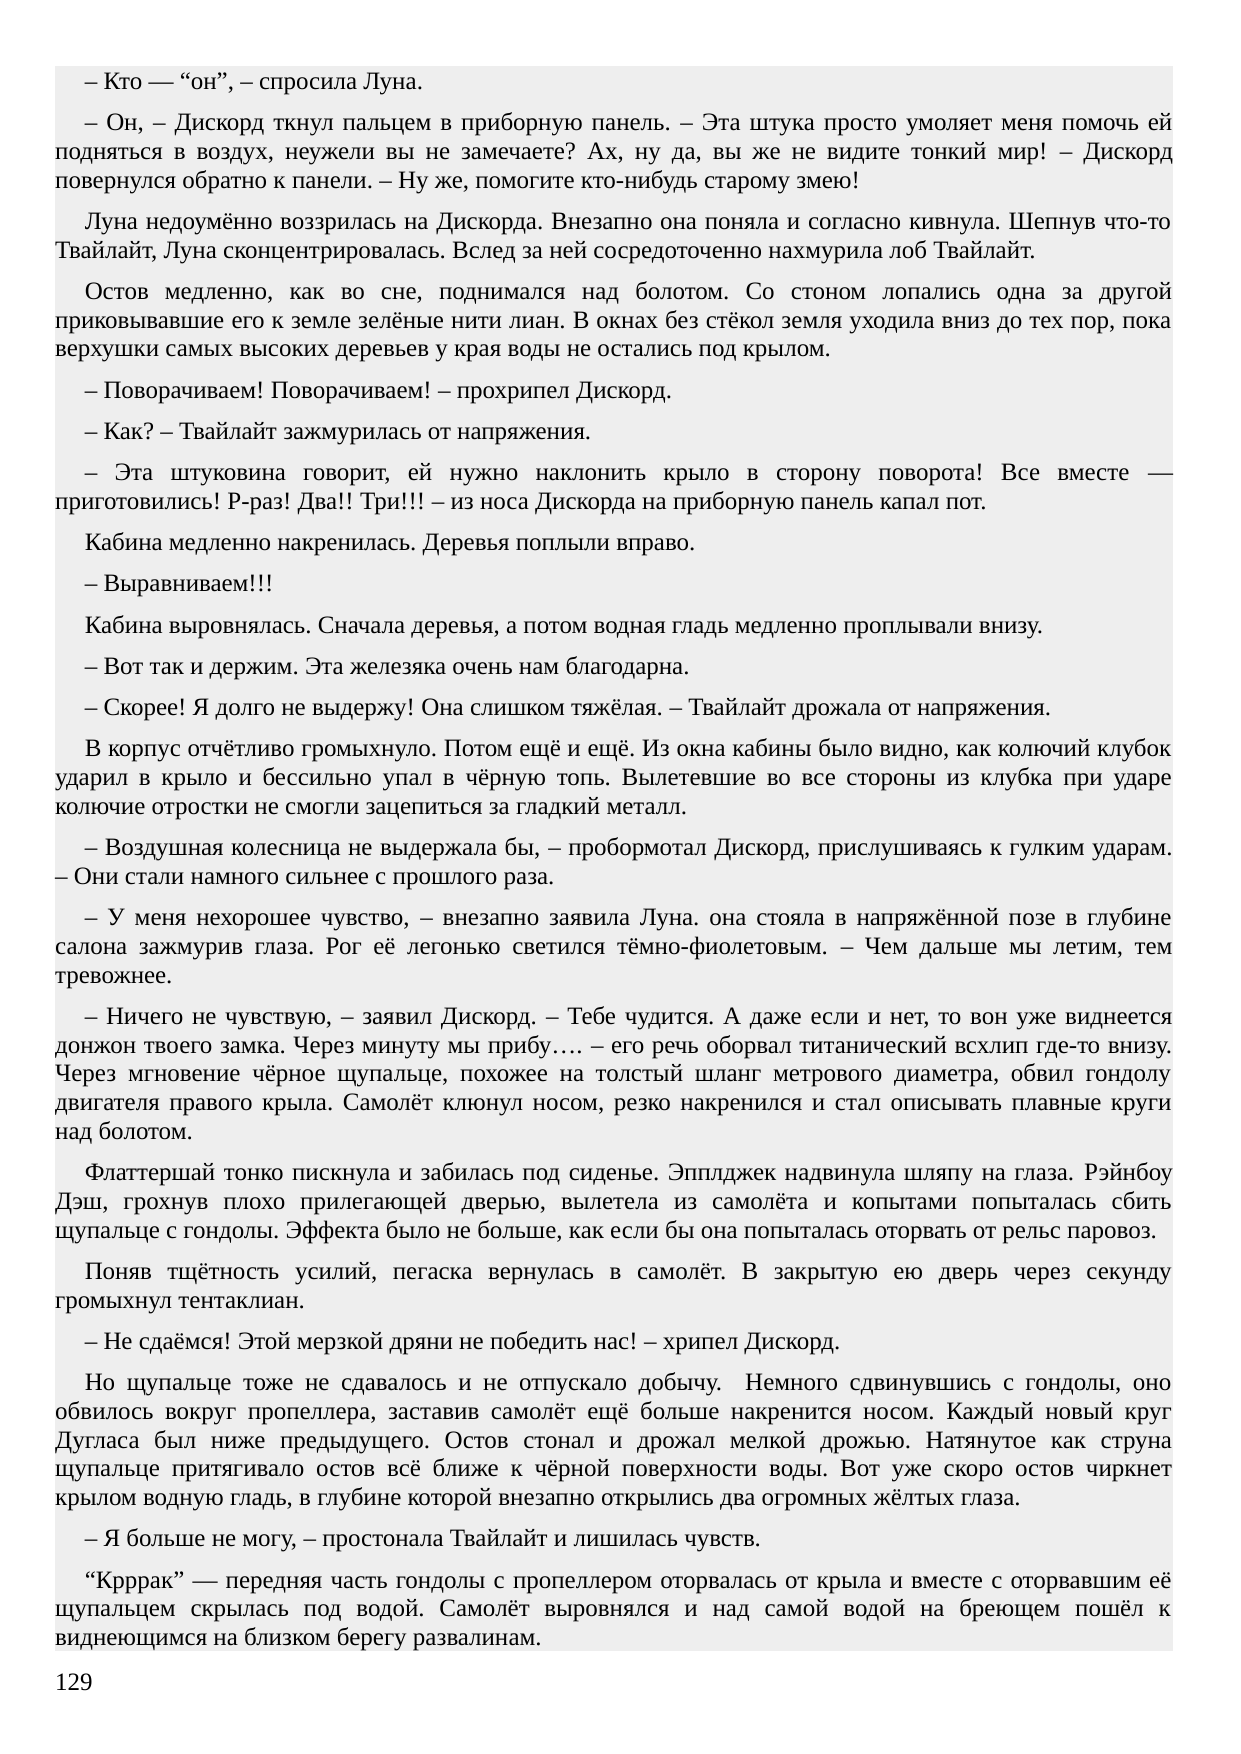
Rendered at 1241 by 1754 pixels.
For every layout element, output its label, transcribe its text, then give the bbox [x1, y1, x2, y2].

text – Поворачиваем! Поворачиваем! – прохрипел Дискорд. [55, 375, 1173, 403]
text – Он, – Дискорд ткнул пальцем в приборную панель. – Эта штука просто умоляет меня помочь ей подняться в воздух, неужели вы не замечаете? Ах, ну да, вы же не видите тонкий мир! – Дискорд повернулся обратно к панели. – Ну же, помогите кто-нибудь старому змею! [55, 107, 1173, 193]
text “Крррак” — передняя часть гондолы с пропеллером оторвалась от крыла и вместе с оторвавшим её щупальцем скрылась под водой. Самолёт выровнялся и над самой водой на бреющем пошёл к виднеющимся на близком берегу развалинам. [55, 1565, 1173, 1651]
text Поняв тщётность усилий, пегаска вернулась в самолёт. В закрытую ею дверь через секунду громыхнул тентаклиан. [55, 1256, 1173, 1313]
text – Я больше не могу, – простонала Твайлайт и лишилась чувств. [55, 1523, 1173, 1552]
text – Не сдаёмся! Этой мерзкой дряни не победить нас! – хрипел Дискорд. [55, 1326, 1173, 1355]
text Луна недоумённо воззрилась на Дискорда. Внезапно она поняла и согласно кивнула. Шепнув что-то Твайлайт, Луна сконцентрировалась. Вслед за ней сосредоточенно нахмурила лоб Твайлайт. [55, 206, 1173, 263]
text – Воздушная колесница не выдержала бы, – пробормотал Дискорд, прислушиваясь к гулким ударам. – Они стали намного сильнее с прошлого раза. [55, 832, 1173, 890]
text Кабина медленно накренилась. Деревья поплыли вправо. [55, 527, 1173, 556]
text – Вот так и держим. Эта железяка очень нам благодарна. [55, 651, 1173, 680]
text Но щупальце тоже не сдавалось и не отпускало добычу. Немного сдвинувшись с гондолы, оно обвилось вокруг пропеллера, заставив самолёт ещё больше накренится носом. Каждый новый круг Дугласа был ниже предыдущего. Остов стонал и дрожал мелкой дрожью. Натянутое как струна щупальце притягивало остов всё ближе к чёрной поверхности воды. Вот уже скоро остов чиркнет крылом водную гладь, в глубине которой внезапно открылись два огромных жёлтых глаза. [55, 1367, 1173, 1511]
text – Эта штуковина говорит, ей нужно наклонить крыло в сторону поворота! Все вместе — приготовились! Р-раз! Два!! Три!!! – из носа Дискорда на приборную панель капал пот. [55, 457, 1173, 515]
text – Кто — “он”, – спросила Луна. [55, 66, 1173, 95]
text – Как? – Твайлайт зажмурилась от напряжения. [55, 416, 1173, 445]
text – Выравниваем!!! [55, 568, 1173, 597]
text Остов медленно, как во сне, поднимался над болотом. Со стоном лопались одна за другой приковывавшие его к земле зелёные нити лиан. В окнах без стёкол земля уходила вниз до тех пор, пока верхушки самых высоких деревьев у края воды не остались под крылом. [55, 276, 1173, 362]
text – Ничего не чувствую, – заявил Дискорд. – Тебе чудится. А даже если и нет, то вон уже виднеется донжон твоего замка. Через минуту мы прибу…. – его речь оборвал титанический всхлип где-то внизу. Через мгновение чёрное щупальце, похожее на толстый шланг метрового диаметра, обвил гондолу двигателя правого крыла. Самолёт клюнул носом, резко накренился и стал описывать плавные круги над болотом. [55, 1001, 1173, 1145]
text Флаттершай тонко пискнула и забилась под сиденье. Эпплджек надвинула шляпу на глаза. Рэйнбоу Дэш, грохнув плохо прилегающей дверью, вылетела из самолёта и копытами попыталась сбить щупальце с гондолы. Эффекта было не больше, как если бы она попыталась оторвать от рельс паровоз. [55, 1157, 1173, 1243]
text Кабина выровнялась. Сначала деревья, а потом водная гладь медленно проплывали внизу. [55, 610, 1173, 638]
text В корпус отчётливо громыхнуло. Потом ещё и ещё. Из окна кабины было видно, как колючий клубок ударил в крыло и бессильно упал в чёрную топь. Вылетевшие во все стороны из клубка при ударе колючие отростки не смогли зацепиться за гладкий металл. [55, 733, 1173, 820]
text – Скорее! Я долго не выдержу! Она слишком тяжёлая. – Твайлайт дрожала от напряжения. [55, 692, 1173, 721]
text – У меня нехорошее чувство, – внезапно заявила Луна. она стояла в напряжённой позе в глубине салона зажмурив глаза. Рог её легонько светился тёмно-фиолетовым. – Чем дальше мы летим, тем тревожнее. [55, 902, 1173, 988]
